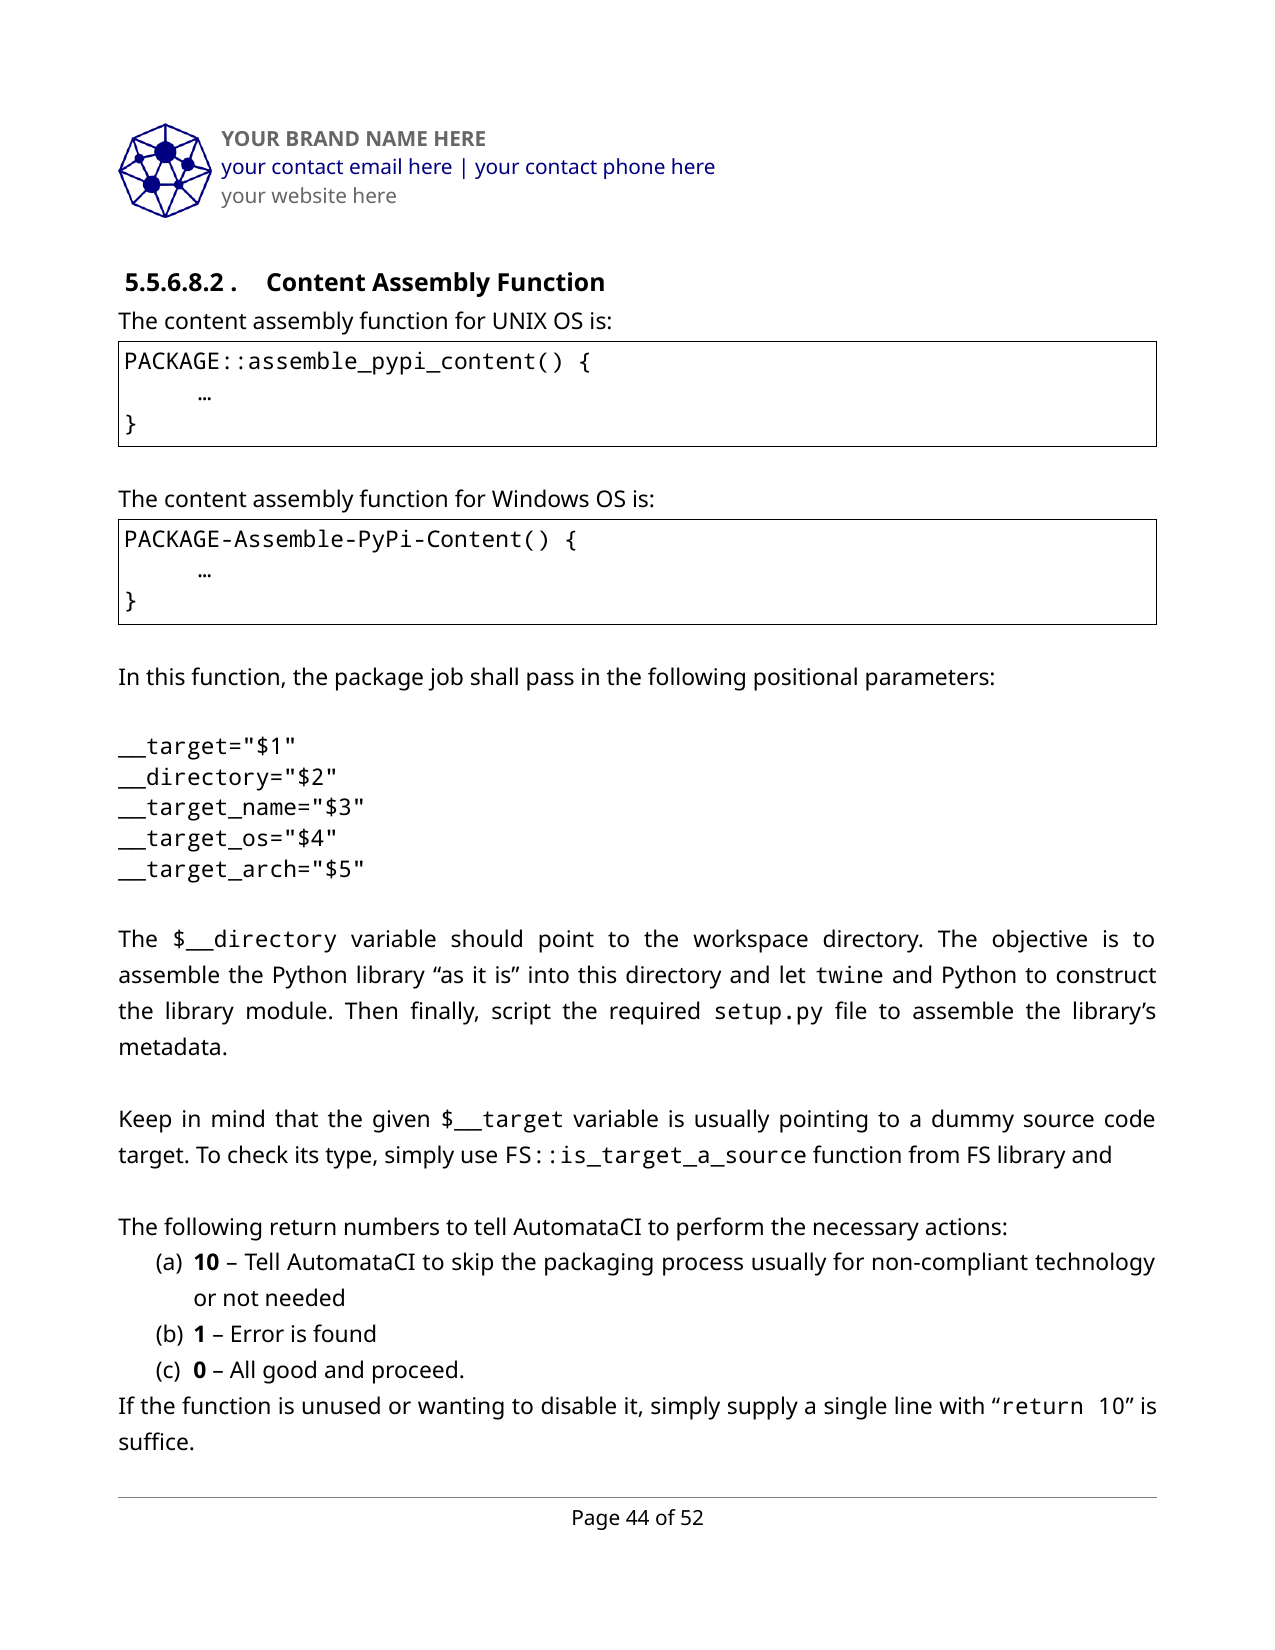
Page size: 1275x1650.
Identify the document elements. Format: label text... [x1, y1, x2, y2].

text In this function, the package job shall pass in the following positional parameters: [118, 661, 1157, 692]
picture [118, 123, 212, 218]
list 1 – Error is found [156, 1318, 1157, 1349]
text If the function is unused or wanting to disable it, simply supply a single line with “return 10” is suffice. [118, 1390, 1157, 1457]
text The $__directory variable should point to the workspace directory. The objective is to assemble the Python library “as it is” into this directory and let twine and Python to construct the library module. Then finally, script the required setup.py file to assemble the library’s metadata. [118, 923, 1157, 1062]
text __target_arch="$5" [118, 856, 1157, 883]
text __target_os="$4" [118, 825, 1157, 852]
text __target_name="$3" [118, 794, 1157, 821]
text Keep in mind that the given $__target variable is usually pointing to a dummy source code target. To check its type, simply use FS::is_target_a_source function from FS library and [118, 1103, 1157, 1170]
text __directory="$2" [118, 764, 1157, 791]
text The content assembly function for UNIX OS is: [118, 305, 1157, 337]
text The content assembly function for Windows OS is: [118, 483, 1157, 514]
table_header PACKAGE::assemble_pypi_content() { … } [119, 342, 1156, 446]
table_header PACKAGE-Assemble-PyPi-Content() { … } [119, 520, 1156, 624]
list 0 – All good and proceed. [156, 1354, 1157, 1385]
text __target="$1" [118, 733, 1157, 760]
subtitle Content Assembly Function [118, 265, 1157, 299]
text The following return numbers to tell AutomataCI to perform the necessary actions: [118, 1210, 1157, 1242]
list 10 – Tell AutomataCI to skip the packaging process usually for non-compliant technology or not needed [156, 1246, 1157, 1313]
